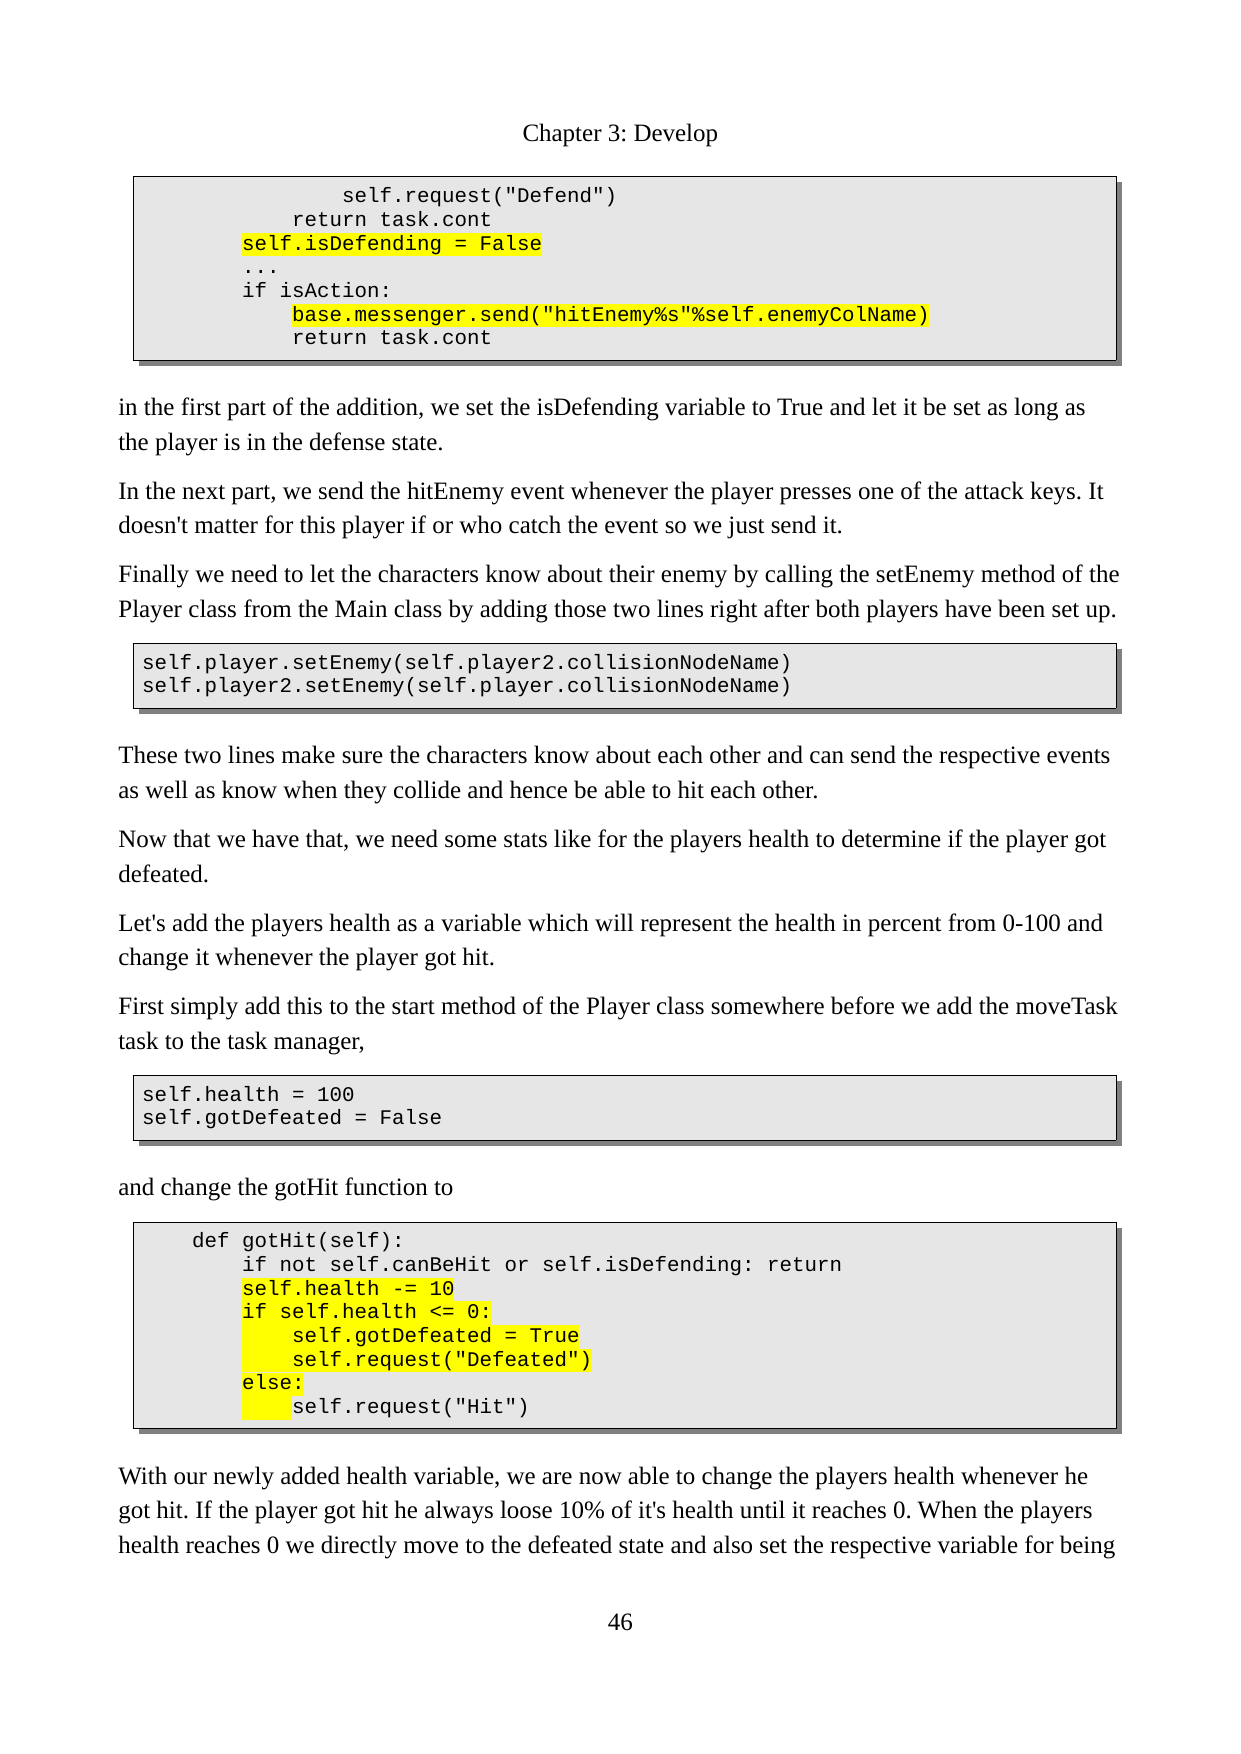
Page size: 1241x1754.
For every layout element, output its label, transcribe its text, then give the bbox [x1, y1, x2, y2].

text In the next part, we send the hitEnemy event whenever the player presses one of the attack keys. It doesn't matter for this player if or who catch the event so we just send it. [118, 476, 1122, 539]
text in the first part of the addition, we set the isDefending variable to True and let it be set as long as the player is in the defense state. [118, 392, 1122, 456]
text return task.cont [134, 318, 1116, 360]
text First simply add this to the start method of the Player class somewhere before we add the moveTask task to the task manager, [118, 991, 1122, 1054]
text self.request("Defeated") [134, 1340, 1116, 1363]
text self.player2.setEnemy(self.player.collisionNodeName) [134, 667, 1116, 708]
text return task.cont [134, 200, 1116, 224]
text With our newly added health variable, we are now able to change the players health whenever he got hit. If the player got hit he always loose 10% of it's health until it reaches 0. When the players health reaches 0 we directly move to the defeated state and also set the respective variable for being [118, 1461, 1122, 1559]
text if self.health <= 0: [134, 1292, 1116, 1316]
text These two lines make sure the characters know about each other and can send the respective events as well as know when they collide and hence be able to hit each other. [118, 741, 1122, 804]
text ... [134, 247, 1116, 271]
text Let's add the players health as a variable which will represent the health in percent from 0-100 and change it whenever the player got hit. [118, 908, 1122, 971]
text if isAction: [134, 271, 1116, 294]
text def gotHit(self): [134, 1223, 1116, 1245]
text else: [134, 1363, 1116, 1387]
text Finally we need to let the characters know about their enemy by calling the setEnemy method of the Player class from the Main class by adding those two lines right after both players have been set up. [118, 559, 1122, 623]
text and change the gotHit function to [118, 1172, 1122, 1201]
text self.health -= 10 [134, 1269, 1116, 1292]
text Now that we have that, we need some stats like for the players health to determine if the player got defeated. [118, 824, 1122, 887]
text base.messenger.send("hitEnemy%s"%self.enemyColName) [134, 294, 1116, 318]
text self.request("Defend") [134, 177, 1116, 200]
text if not self.canBeHit or self.isDefending: return [134, 1245, 1116, 1269]
text self.request("Hit") [134, 1387, 1116, 1428]
text self.isDefending = False [134, 224, 1116, 247]
text self.gotDefeated = True [134, 1316, 1116, 1340]
text self.gotDefeated = False [134, 1098, 1116, 1140]
text self.player.setEnemy(self.player2.collisionNodeName) [134, 644, 1116, 667]
text self.health = 100 [134, 1076, 1116, 1098]
